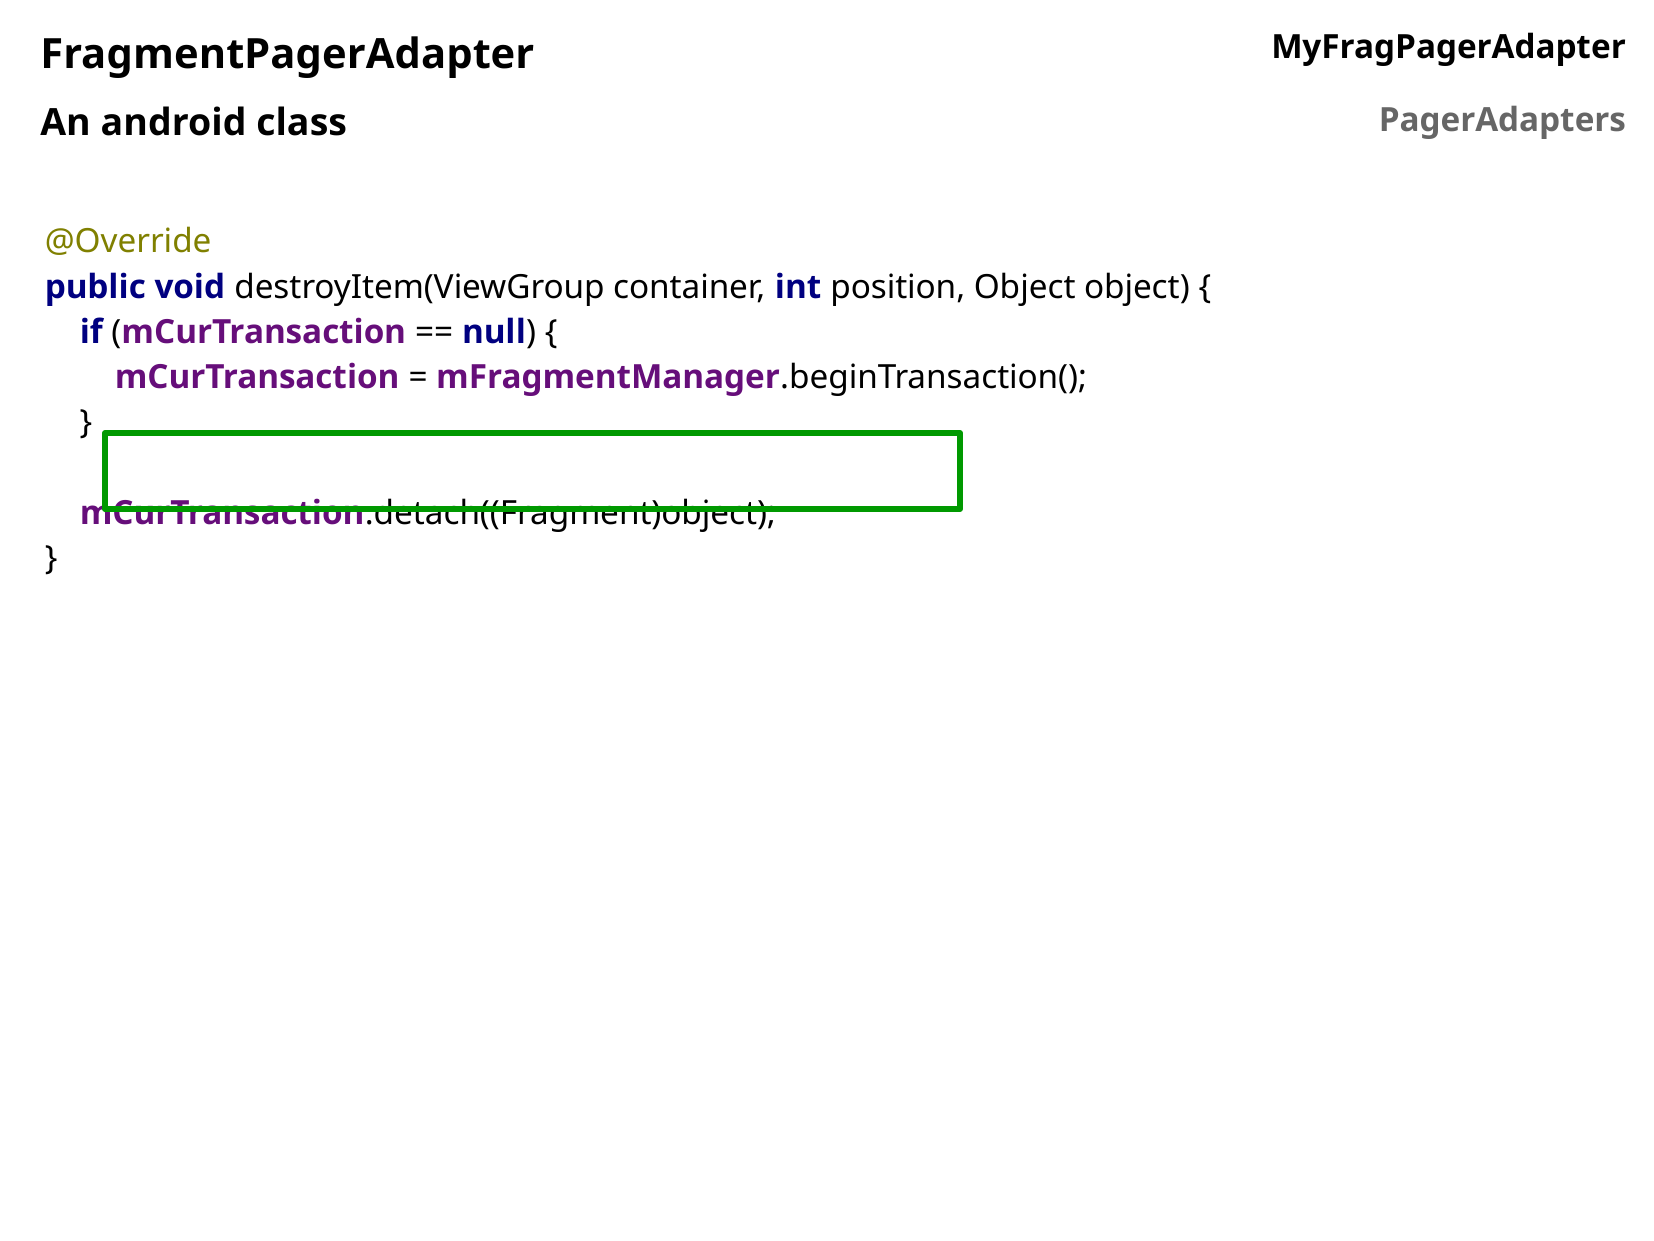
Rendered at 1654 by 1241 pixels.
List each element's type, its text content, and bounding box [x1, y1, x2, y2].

table_header MyFragPagerAdapter [1178, 16, 1641, 88]
text_box [105, 432, 961, 509]
table_cell PagerAdapters [1178, 89, 1641, 154]
table_header FragmentPagerAdapter [27, 16, 1177, 88]
text_box @Override public void destroyItem(ViewGroup container, int position, Object object) { if (mCurTransaction == null) { mCurTransaction = mFragmentManager.beginTransaction(); } mCurTransaction.detach((Fragment)object); } [30, 210, 1651, 1194]
table_cell An android class [27, 89, 1177, 154]
